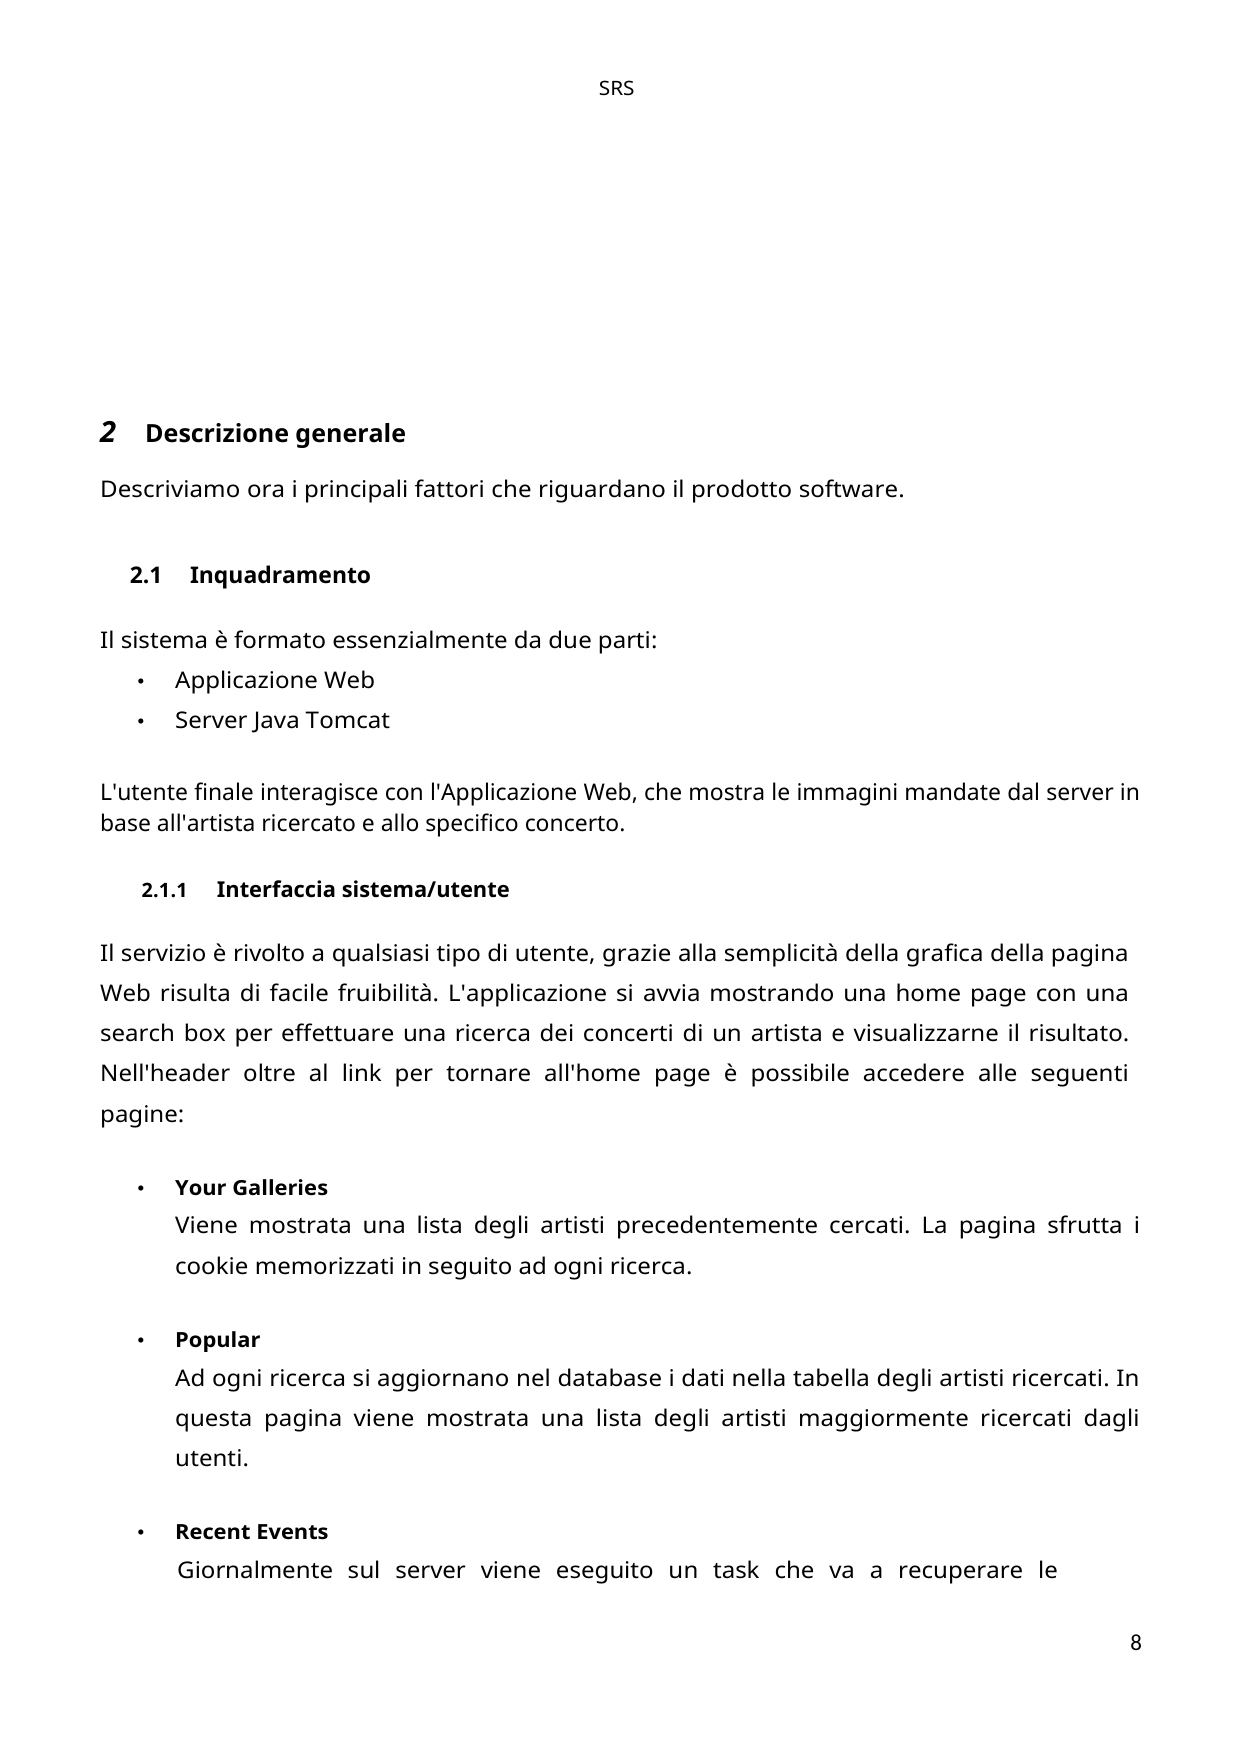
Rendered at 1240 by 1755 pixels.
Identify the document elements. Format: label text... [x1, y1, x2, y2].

text Giornalmente sul server viene eseguito un task che va a recuperare le [177, 1554, 1059, 1585]
list Server Java Tomcat [137, 704, 1142, 736]
list Inquadramento [129, 559, 1142, 590]
text Il servizio è rivolto a qualsiasi tipo di utente, grazie alla semplicità della grafica della pagina Web risulta di facile fruibilità. L'applicazione si avvia mostrando una home page con una search box per effettuare una ricerca dei concerti di un artista e visualizzarne il risultato. Nell'header oltre al link per tornare all'home page è possibile accedere alle seguenti pagine: [100, 936, 1131, 1129]
text L'utente finale interagisce con l'Applicazione Web, che mostra le immagini mandate dal server in base all'artista ricercato e allo specifico concerto. [100, 776, 1142, 838]
text Il sistema è formato essenzialmente da due parti: [100, 624, 1129, 656]
list Your Galleries [137, 1173, 1142, 1201]
text Descriviamo ora i principali fattori che riguardano il prodotto software. [100, 473, 1142, 504]
list Descrizione generale [100, 411, 1142, 451]
list Viene mostrata una lista degli artisti precedentemente cercati. La pagina sfrutta i cookie memorizzati in seguito ad ogni ricerca. [137, 1209, 1142, 1281]
list Ad ogni ricerca si aggiornano nel database i dati nella tabella degli artisti ricercati. In questa pagina viene mostrata una lista degli artisti maggiormente ricercati dagli utenti. [137, 1362, 1142, 1473]
list Applicazione Web [137, 664, 1142, 696]
list Popular [137, 1325, 1142, 1353]
list Recent Events [137, 1517, 1142, 1546]
list Interfaccia sistema/utente [141, 874, 1142, 904]
